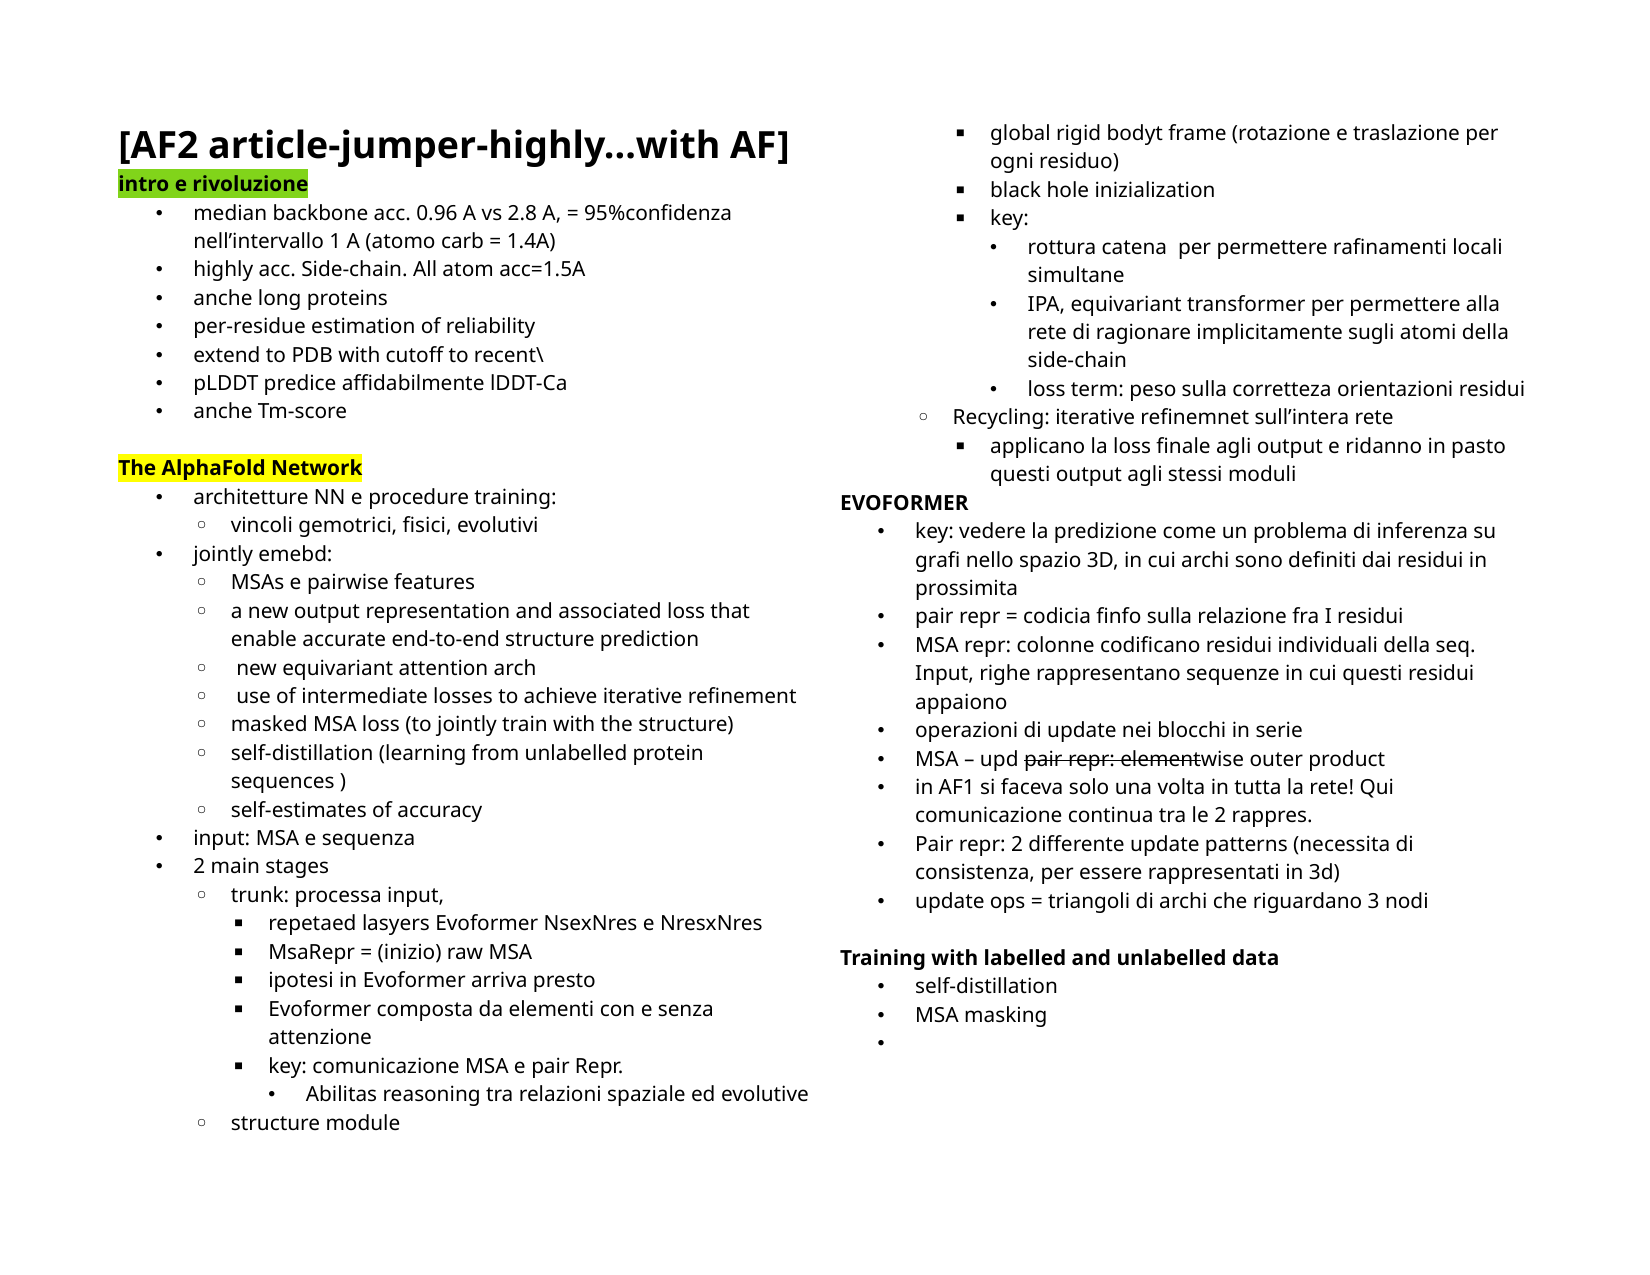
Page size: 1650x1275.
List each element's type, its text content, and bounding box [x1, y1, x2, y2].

list MSA repr: colonne codificano residui individuali della seq. Input, righe rappresentano sequenze in cui questi residui appaiono [877, 630, 1532, 715]
list IPA, equivariant transformer per permettere alla rete di ragionare implicitamente sugli atomi della side-chain [990, 289, 1532, 374]
list MsaRepr = (inizio) raw MSA [231, 937, 810, 965]
list Recycling: iterative refinemnet sull’intera rete [915, 402, 1532, 431]
text intro e rivoluzione [118, 169, 810, 198]
list structure module [193, 1108, 810, 1136]
list self-estimates of accuracy [193, 795, 810, 823]
list self-distillation (learning from unlabelled protein sequences ) [193, 738, 810, 795]
list black hole inizialization [952, 175, 1532, 203]
list global rigid bodyt frame (rotazione e traslazione per ogni residuo) [952, 118, 1532, 175]
list pLDDT predice affidabilmente lDDT-Ca [156, 368, 810, 397]
list update ops = triangoli di archi che riguardano 3 nodi [877, 886, 1532, 914]
list extend to PDB with cutoff to recent\ [156, 340, 810, 368]
list applicano la loss finale agli output e ridanno in pasto questi output agli stessi moduli [952, 431, 1532, 488]
list rottura catena per permettere rafinamenti locali simultane [990, 232, 1532, 289]
list trunk: processa input, [193, 880, 810, 908]
list highly acc. Side-chain. All atom acc=1.5A [156, 254, 810, 283]
list use of intermediate losses to achieve iterative refinement [193, 681, 810, 709]
list new equivariant attention arch [193, 653, 810, 681]
list Evoformer composta da elementi con e senza attenzione [231, 994, 810, 1051]
list ipotesi in Evoformer arriva presto [231, 965, 810, 994]
list key: [952, 203, 1532, 232]
list key: comunicazione MSA e pair Repr. [231, 1051, 810, 1079]
list input: MSA e sequenza [156, 823, 810, 852]
list masked MSA loss (to jointly train with the structure) [193, 709, 810, 738]
list self-distillation [877, 971, 1532, 1000]
list per-residue estimation of reliability [156, 311, 810, 340]
list architetture NN e procedure training: [156, 482, 810, 510]
text [AF2 article-jumper-highly...with AF] [118, 118, 810, 169]
text EVOFORMER [840, 488, 1532, 516]
list anche Tm-score [156, 397, 810, 425]
list Abilitas reasoning tra relazioni spaziale ed evolutive [268, 1079, 810, 1108]
list in AF1 si faceva solo una volta in tutta la rete! Qui comunicazione continua tra le 2 rappres. [877, 772, 1532, 829]
list operazioni di update nei blocchi in serie [877, 715, 1532, 744]
list pair repr = codicia finfo sulla relazione fra I residui [877, 602, 1532, 630]
list jointly emebd: [156, 539, 810, 567]
list repetaed lasyers Evoformer NsexNres e NresxNres [231, 908, 810, 937]
list vincoli gemotrici, fisici, evolutivi [193, 510, 810, 539]
text Training with labelled and unlabelled data [840, 943, 1532, 971]
list median backbone acc. 0.96 A vs 2.8 A, = 95%confidenza nell’intervallo 1 A (atomo carb = 1.4A) [156, 198, 810, 254]
list MSA masking [877, 1000, 1532, 1028]
list MSAs e pairwise features [193, 567, 810, 596]
text The AlphaFold Network [118, 453, 810, 482]
list Pair repr: 2 differente update patterns (necessita di consistenza, per essere rappresentati in 3d) [877, 829, 1532, 886]
list a new output representation and associated loss that enable accurate end-to-end structure prediction [193, 596, 810, 653]
list anche long proteins [156, 283, 810, 311]
list MSA – upd pair repr: elementwise outer product [877, 744, 1532, 772]
list key: vedere la predizione come un problema di inferenza su grafi nello spazio 3D, in cui archi sono definiti dai residui in prossimita [877, 516, 1532, 602]
list loss term: peso sulla corretteza orientazioni residui [990, 374, 1532, 402]
list 2 main stages [156, 852, 810, 880]
